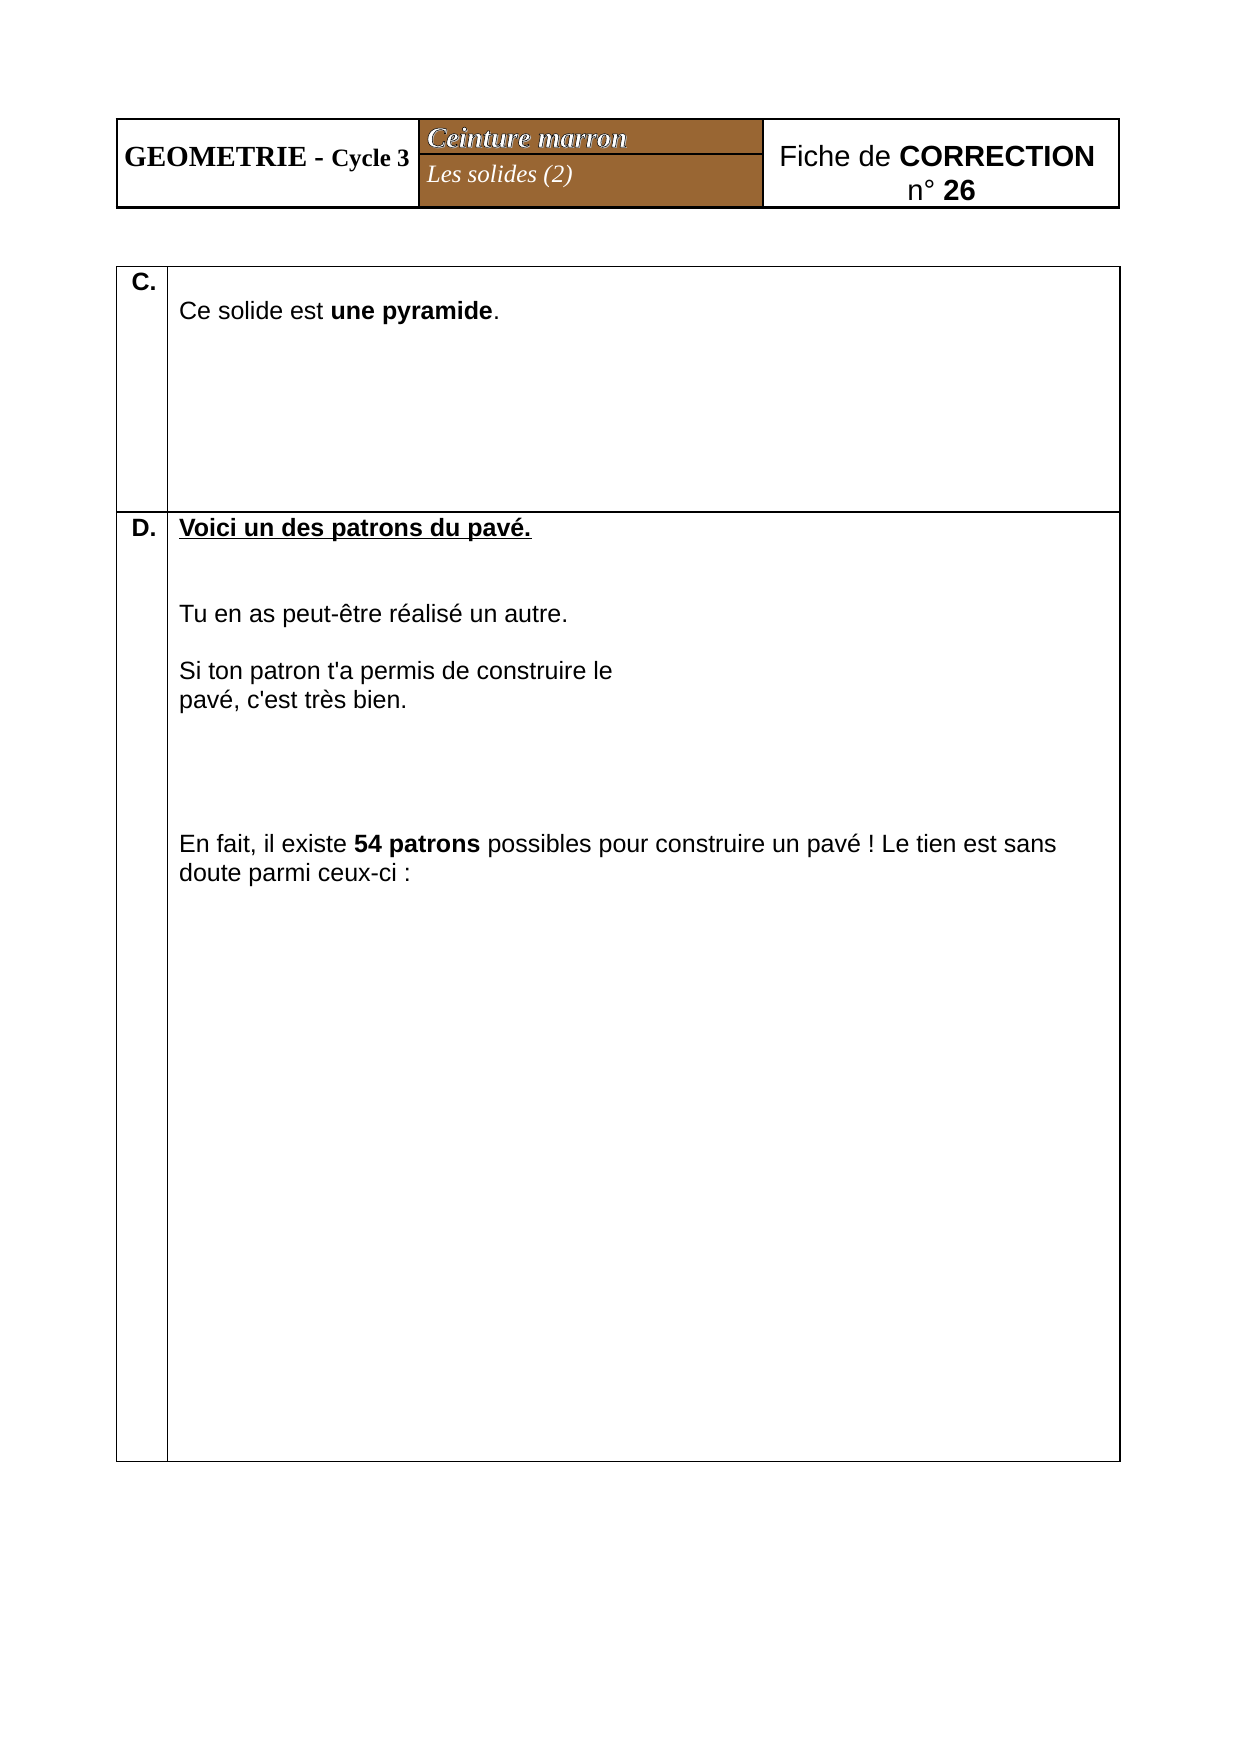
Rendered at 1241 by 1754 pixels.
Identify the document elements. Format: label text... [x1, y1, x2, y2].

table_header C. [117, 267, 167, 511]
table_header GEOMETRIE - Cycle 3 [118, 120, 418, 206]
table_header Ceinture marron [420, 120, 762, 153]
table_cell Les solides (2) [420, 155, 762, 206]
table_cell D. [117, 513, 167, 1461]
table_header Ce solide est une pyramide. [168, 267, 1119, 511]
table_header Fiche de CORRECTION n° 26 [764, 120, 1118, 206]
table_cell Voici un des patrons du pavé. Tu en as peut-être réalisé un autre. Si ton patron t'a permis de construire le pavé, c'est très bien. En fait, il existe 54 patrons possibles pour construire un pavé ! Le tien est sans doute parmi ceux-ci : [168, 513, 1119, 1461]
